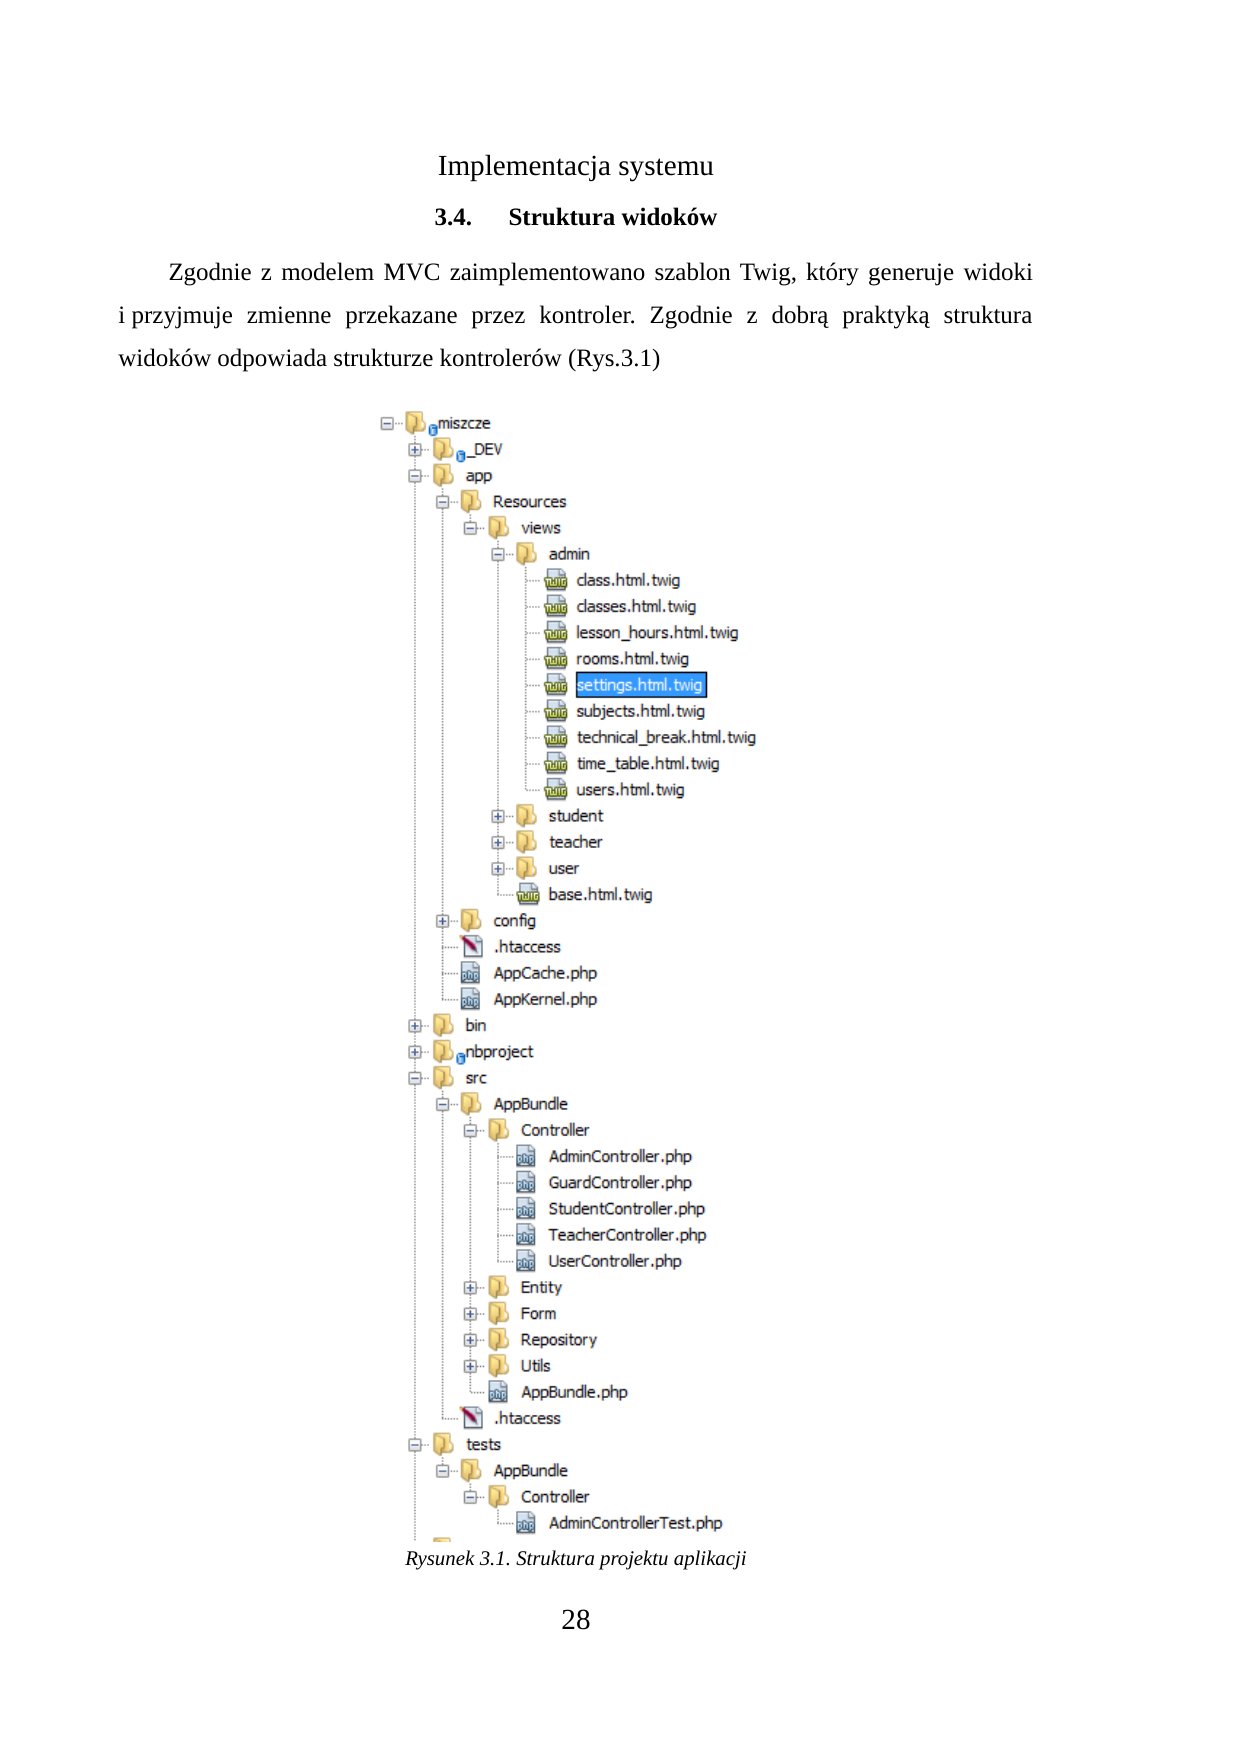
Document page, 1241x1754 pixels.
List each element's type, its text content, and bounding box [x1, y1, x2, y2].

text Zgodnie z modelem MVC zaimplementowano szablon Twig, który generuje widoki i przyjmuje zmienne przekazane przez kontroler. Zgodnie z dobrą praktyką struktura widoków odpowiada strukturze kontrolerów (Rys.3.1) [118, 257, 1033, 372]
subtitle Struktura widoków [118, 202, 1033, 231]
picture [378, 411, 773, 1542]
text Rysunek 3.1. Struktura projektu aplikacji [379, 1542, 773, 1570]
